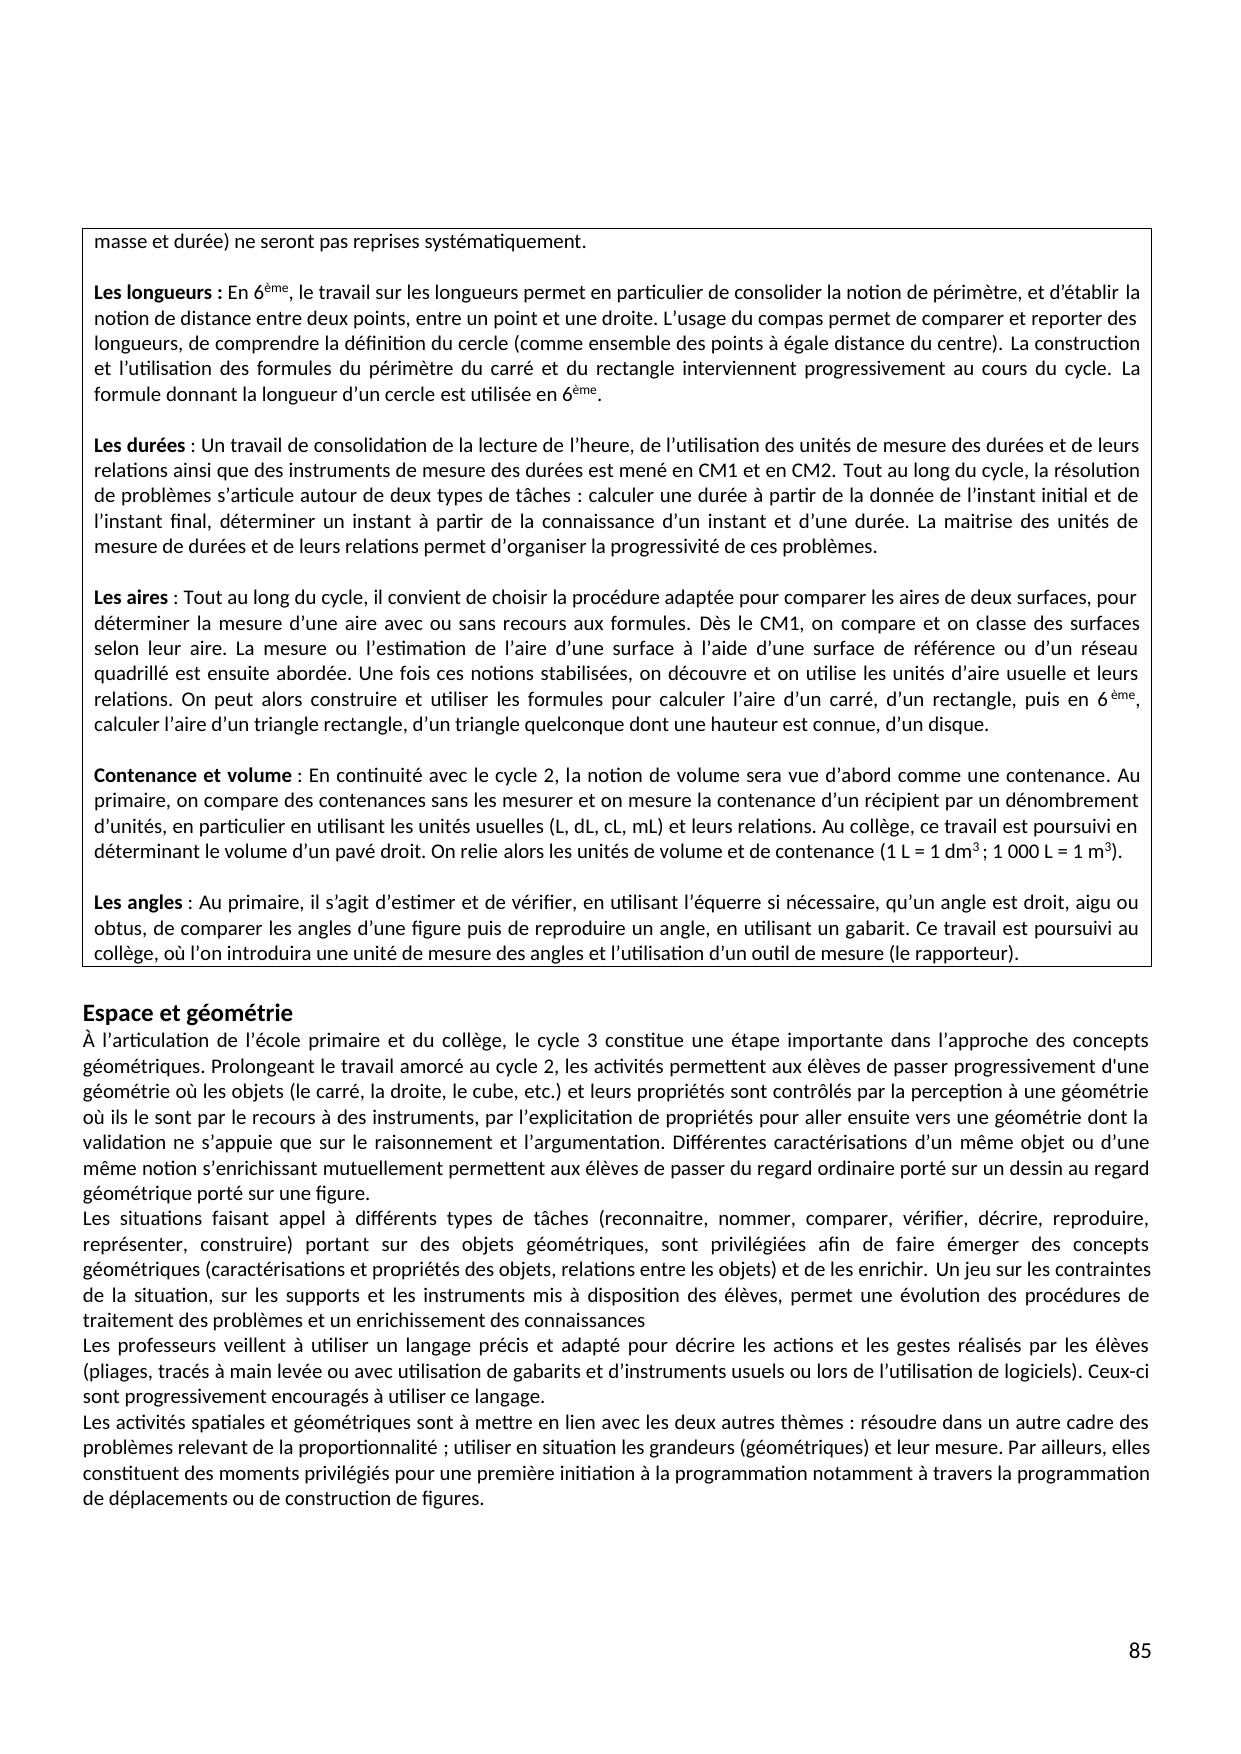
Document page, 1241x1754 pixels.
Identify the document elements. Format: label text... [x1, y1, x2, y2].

table_cell masse et durée) ne seront pas reprises systématiquement. Les longueurs : En 6ème, le travail sur les longueurs permet en particulier de consolider la notion de périmètre, et d’établir la notion de distance entre deux points, entre un point et une droite. L’usage du compas permet de comparer et reporter des longueurs, de comprendre la définition du cercle (comme ensemble des points à égale distance du centre). La construction et l’utilisation des formules du périmètre du carré et du rectangle interviennent progressivement au cours du cycle. La formule donnant la longueur d’un cercle est utilisée en 6ème. Les durées : Un travail de consolidation de la lecture de l’heure, de l’utilisation des unités de mesure des durées et de leurs relations ainsi que des instruments de mesure des durées est mené en CM1 et en CM2. Tout au long du cycle, la résolution de problèmes s’articule autour de deux types de tâches : calculer une durée à partir de la donnée de l’instant initial et de l’instant final, déterminer un instant à partir de la connaissance d’un instant et d’une durée. La maitrise des unités de mesure de durées et de leurs relations permet d’organiser la progressivité de ces problèmes. Les aires : Tout au long du cycle, il convient de choisir la procédure adaptée pour comparer les aires de deux surfaces, pour déterminer la mesure d’une aire avec ou sans recours aux formules. Dès le CM1, on compare et on classe des surfaces selon leur aire. La mesure ou l’estimation de l’aire d’une surface à l’aide d’une surface de référence ou d’un réseau quadrillé est ensuite abordée. Une fois ces notions stabilisées, on découvre et on utilise les unités d’aire usuelle et leurs relations. On peut alors construire et utiliser les formules pour calculer l’aire d’un carré, d’un rectangle, puis en 6ème, calculer l’aire d’un triangle rectangle, d’un triangle quelconque dont une hauteur est connue, d’un disque. Contenance et volume : En continuité avec le cycle 2, la notion de volume sera vue d’abord comme une contenance. Au primaire, on compare des contenances sans les mesurer et on mesure la contenance d’un récipient par un dénombrement d’unités, en particulier en utilisant les unités usuelles (L, dL, cL, mL) et leurs relations. Au collège, ce travail est poursuivi en déterminant le volume d’un pavé droit. On relie alors les unités de volume et de contenance (1 L = 1 dm3 ; 1 000 L = 1 m3). Les angles : Au primaire, il s’agit d’estimer et de vérifier, en utilisant l’équerre si nécessaire, qu’un angle est droit, aigu ou obtus, de comparer les angles d’une figure puis de reproduire un angle, en utilisant un gabarit. Ce travail est poursuivi au collège, où l’on introduira une unité de mesure des angles et l’utilisation d’un outil de mesure (le rapporteur). [83, 229, 1151, 966]
text À l’articulation de l’école primaire et du collège, le cycle 3 constitue une étape importante dans l’approche des concepts géométriques. Prolongeant le travail amorcé au cycle 2, les activités permettent aux élèves de passer progressivement d'une géométrie où les objets (le carré, la droite, le cube, etc.) et leurs propriétés sont contrôlés par la perception à une géométrie où ils le sont par le recours à des instruments, par l’explicitation de propriétés pour aller ensuite vers une géométrie dont la validation ne s’appuie que sur le raisonnement et l’argumentation. Différentes caractérisations d’un même objet ou d’une même notion s’enrichissant mutuellement permettent aux élèves de passer du regard ordinaire porté sur un dessin au regard géométrique porté sur une figure. [83, 1028, 1152, 1206]
text Espace et géométrie [83, 997, 1152, 1028]
text Les professeurs veillent à utiliser un langage précis et adapté pour décrire les actions et les gestes réalisés par les élèves (pliages, tracés à main levée ou avec utilisation de gabarits et d’instruments usuels ou lors de l’utilisation de logiciels). Ceux-ci sont progressivement encouragés à utiliser ce langage. [83, 1333, 1152, 1409]
text Les activités spatiales et géométriques sont à mettre en lien avec les deux autres thèmes : résoudre dans un autre cadre des problèmes relevant de la proportionnalité ; utiliser en situation les grandeurs (géométriques) et leur mesure. Par ailleurs, elles constituent des moments privilégiés pour une première initiation à la programmation notamment à travers la programmation de déplacements ou de construction de figures. [83, 1409, 1152, 1511]
text Les situations faisant appel à différents types de tâches (reconnaitre, nommer, comparer, vérifier, décrire, reproduire, représenter, construire) portant sur des objets géométriques, sont privilégiées afin de faire émerger des concepts géométriques (caractérisations et propriétés des objets, relations entre les objets) et de les enrichir. Un jeu sur les contraintes de la situation, sur les supports et les instruments mis à disposition des élèves, permet une évolution des procédures de traitement des problèmes et un enrichissement des connaissances [83, 1206, 1152, 1333]
